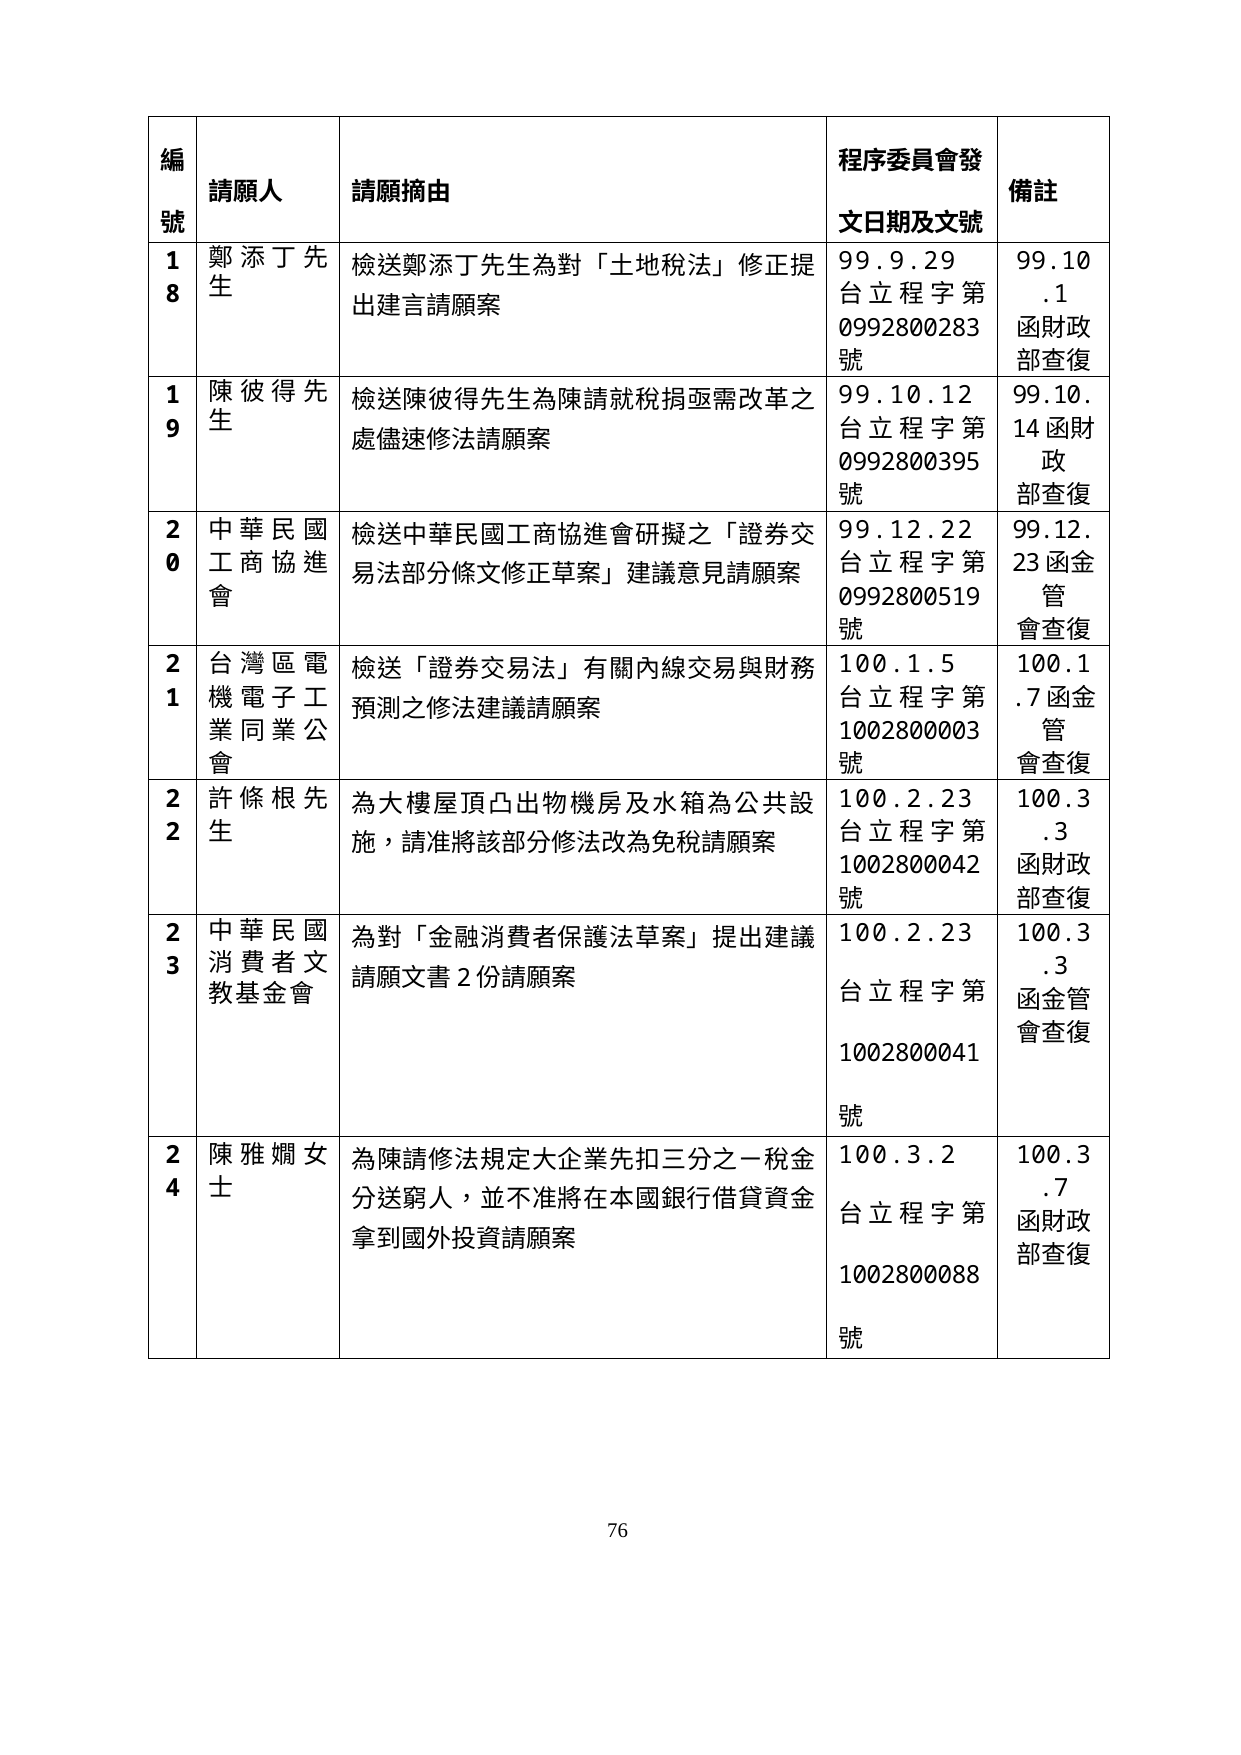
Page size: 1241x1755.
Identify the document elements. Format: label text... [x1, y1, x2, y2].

table_cell 100.2.23 台立程字第1002800041號 [827, 915, 997, 1136]
table_cell 檢送中華民國工商協進會研擬之「證券交易法部分條文修正草案」建議意見請願案 [340, 512, 826, 645]
table_cell 100.3.3 函金管 會查復 [998, 915, 1109, 1136]
table_cell 為對「金融消費者保護法草案」提出建議請願文書2份請願案 [340, 915, 826, 1136]
table_cell 100.3.2 台立程字第1002800088號 [827, 1137, 997, 1357]
table_header 程序委員會發文日期及文號 [827, 117, 997, 242]
table_cell 99.10.14函財政 部查復 [998, 377, 1109, 511]
table_header 請願人 [197, 117, 339, 242]
table_cell 100.2.23 台立程字第1002800042號 [827, 780, 997, 914]
table_header 請願摘由 [340, 117, 826, 242]
table_cell 陳彼得先生 [197, 377, 339, 511]
table_cell 許條根先生 [197, 780, 339, 914]
table_cell 19 [149, 377, 196, 511]
table_cell 24 [149, 1137, 196, 1357]
table_cell 檢送陳彼得先生為陳請就稅捐亟需改革之處儘速修法請願案 [340, 377, 826, 511]
table_cell 100.1.7函金管 會查復 [998, 646, 1109, 779]
table_cell 99.10.1 函財政部查復 [998, 243, 1109, 376]
table_cell 為陳請修法規定大企業先扣三分之ㄧ稅金分送窮人，並不准將在本國銀行借貸資金拿到國外投資請願案 [340, 1137, 826, 1357]
table_cell 檢送鄭添丁先生為對「土地稅法」修正提出建言請願案 [340, 243, 826, 376]
table_cell 22 [149, 780, 196, 914]
table_header 備註 [998, 117, 1109, 242]
table_cell 中華民國工商協進會 [197, 512, 339, 645]
table_cell 陳雅嫺女士 [197, 1137, 339, 1357]
table_cell 100.3.7 函財政 部查復 [998, 1137, 1109, 1357]
table_cell 中華民國消費者文教基金會 [197, 915, 339, 1136]
table_header 編號 [149, 117, 196, 242]
table_cell 99.10.12 台立程字第0992800395號 [827, 377, 997, 511]
table_cell 99.12.23函金管 會查復 [998, 512, 1109, 645]
table_cell 100.1.5 台立程字第1002800003號 [827, 646, 997, 779]
table_cell 18 [149, 243, 196, 376]
table_cell 檢送「證券交易法」有關內線交易與財務預測之修法建議請願案 [340, 646, 826, 779]
table_cell 為大樓屋頂凸出物機房及水箱為公共設施，請准將該部分修法改為免稅請願案 [340, 780, 826, 914]
table_cell 21 [149, 646, 196, 779]
table_cell 100.3.3 函財政 部查復 [998, 780, 1109, 914]
table_cell 23 [149, 915, 196, 1136]
table_cell 台灣區電機電子工業同業公會 [197, 646, 339, 779]
table_cell 99.12.22 台立程字第0992800519號 [827, 512, 997, 645]
table_cell 99.9.29 台立程字第 0992800283號 [827, 243, 997, 376]
table_cell 鄭添丁先生 [197, 243, 339, 376]
table_cell 20 [149, 512, 196, 645]
